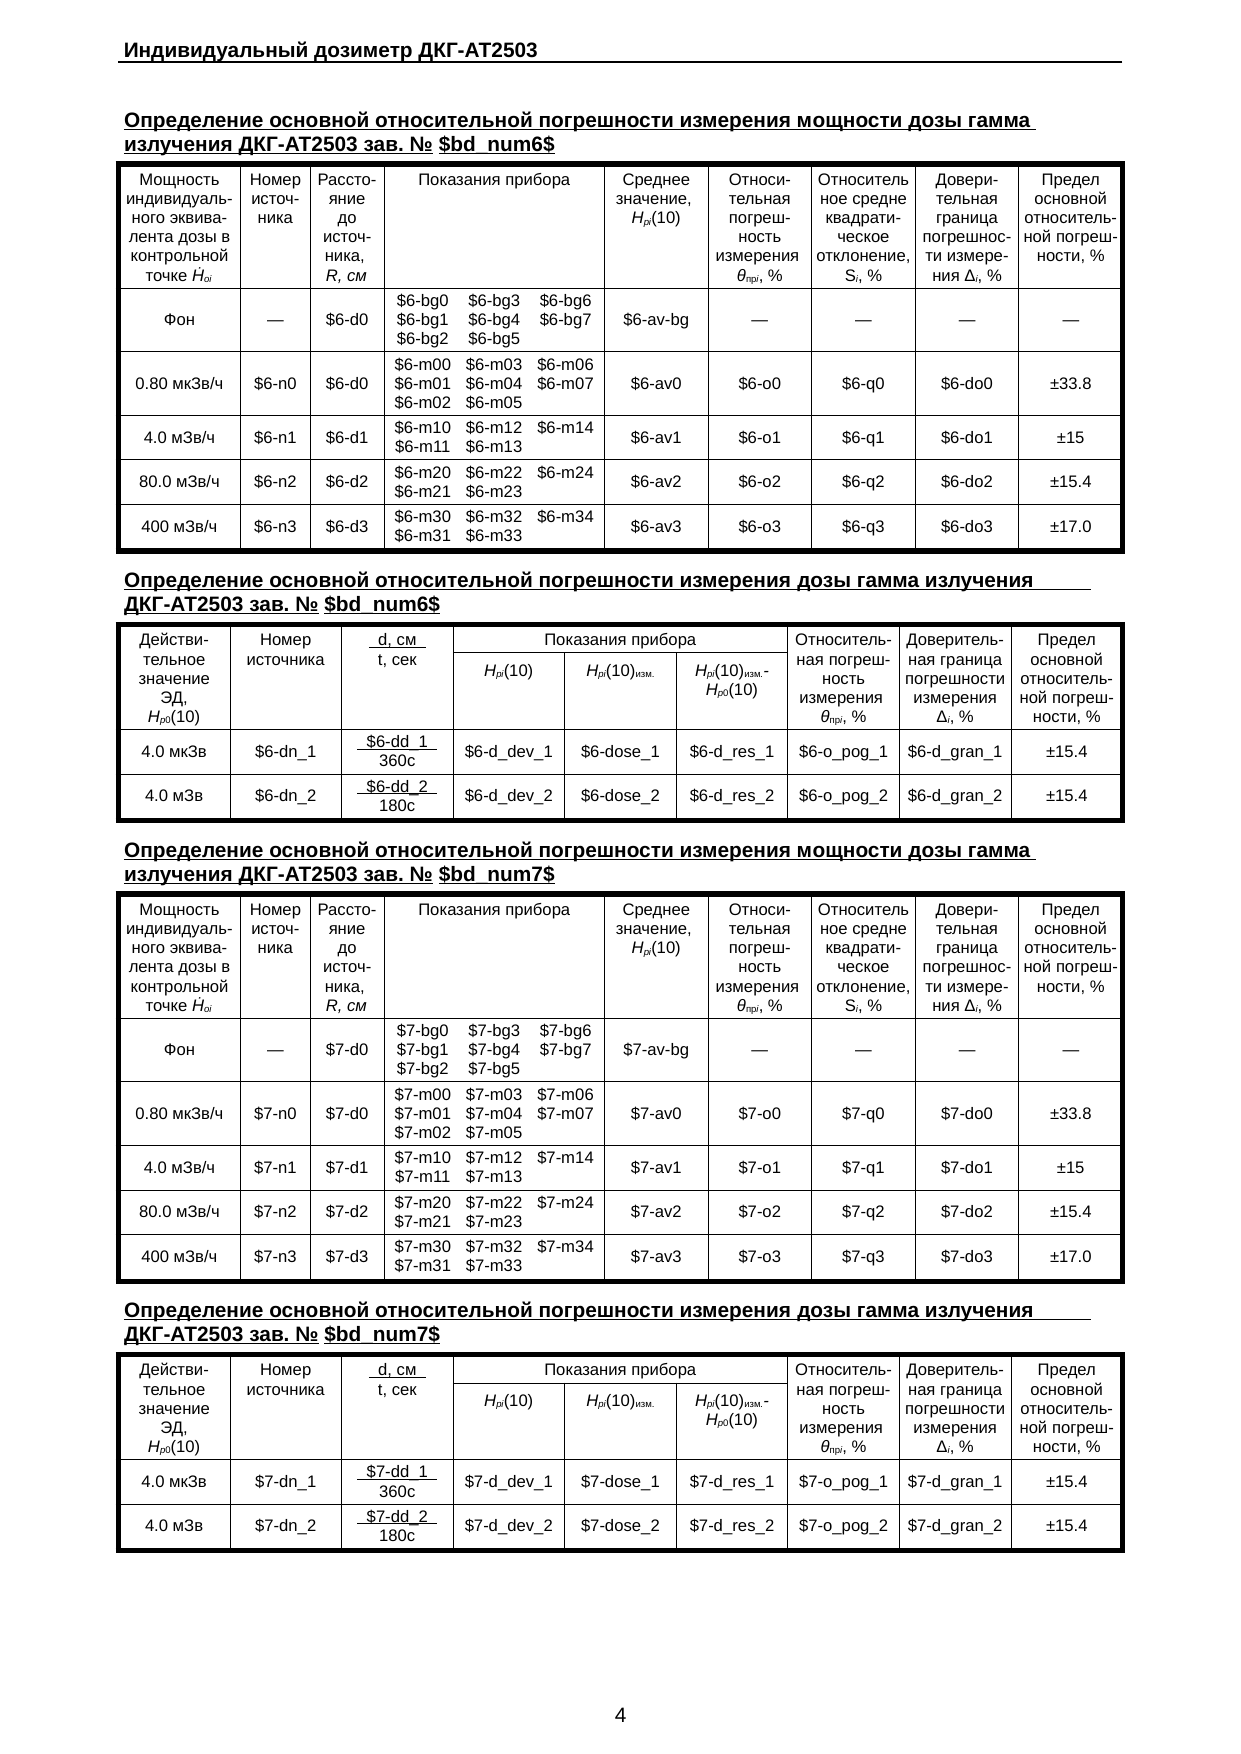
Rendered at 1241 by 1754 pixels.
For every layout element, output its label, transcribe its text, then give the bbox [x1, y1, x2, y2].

table_cell ±15.4 [1019, 460, 1120, 504]
table_cell — [709, 1019, 811, 1081]
table_cell $7-o3 [709, 1235, 811, 1278]
table_cell 400 мЗв/ч [121, 505, 240, 548]
table_cell Номер источ-ника [241, 167, 310, 288]
table_cell Hpi(10)изм. [565, 1384, 676, 1459]
table_cell $6-do1 [916, 416, 1018, 459]
table_cell Среднее значение, Hpi(10) [605, 897, 708, 1018]
table_cell $6-dn_1 [231, 730, 341, 773]
table_cell $6-d_dev_1 [454, 730, 564, 773]
table_cell $6-dd_1 360c [342, 730, 453, 773]
table_cell $6-o_pog_2 [788, 775, 899, 818]
table_cell 0.80 мкЗв/ч [121, 352, 240, 415]
table_cell ±17.0 [1019, 1235, 1120, 1278]
table_cell — [1019, 289, 1120, 351]
table_cell Доверитель-ная граница погрешности измерения Δi, % [900, 1357, 1011, 1459]
table_cell $6-dose_1 [565, 730, 676, 773]
table_cell Мощность индивидуаль-ного эквива-лента дозы в контрольной точке Ḣoi [121, 897, 240, 1018]
table_cell $6-m00 $6-m01 $6-m02 $6-m03 $6-m04 $6-m05 $6-m06 $6-m07 [385, 352, 604, 415]
table_cell ±15 [1019, 1146, 1120, 1189]
table_cell $6-q3 [812, 505, 915, 548]
table_cell $7-dose_2 [565, 1505, 676, 1548]
table_cell $7-q0 [812, 1082, 915, 1145]
table_cell $7-n0 [241, 1082, 310, 1145]
table_cell Hpi(10)изм. [565, 653, 676, 729]
table_cell 4.0 мкЗв [121, 730, 230, 773]
table_cell $7-d_gran_2 [900, 1505, 1011, 1548]
table_cell $6-o1 [709, 416, 811, 459]
table_cell ±15.4 [1012, 1460, 1120, 1503]
table_cell — [709, 289, 811, 351]
table_cell $7-m30 $7-m31 $7-m32 $7-m33 $7-m34 [385, 1235, 604, 1278]
table_cell $7-n1 [241, 1146, 310, 1189]
table_cell — [916, 289, 1018, 351]
table_cell $7-o2 [709, 1191, 811, 1234]
table_cell $6-o_pog_1 [788, 730, 899, 773]
table_cell ±33.8 [1019, 1082, 1120, 1145]
table_cell Фон [121, 1019, 240, 1081]
table_cell — [241, 1019, 310, 1081]
table_cell $7-n2 [241, 1191, 310, 1234]
table_cell $6-o0 [709, 352, 811, 415]
table_cell 4.0 мЗв/ч [121, 1146, 240, 1189]
table_cell Относительное средне квадрати-ческое отклонение, Si, % [812, 167, 915, 288]
table_cell $7-dn_2 [231, 1505, 341, 1548]
table_cell Показания прибора [454, 627, 787, 652]
table_cell $7-n3 [241, 1235, 310, 1278]
table_cell $7-o0 [709, 1082, 811, 1145]
table_cell $6-do0 [916, 352, 1018, 415]
table_cell $7-d3 [311, 1235, 384, 1278]
table_cell $6-d_gran_1 [900, 730, 1011, 773]
table_cell $7-d_res_1 [677, 1460, 787, 1503]
table_cell Довери-тельная граница погрешнос-ти измере-ния Δi, % [916, 897, 1018, 1018]
table_cell $6-av3 [605, 505, 708, 548]
table_cell $7-q1 [812, 1146, 915, 1189]
table_cell Относитель-ная погреш-ность измерения θпрi, % [788, 1357, 899, 1459]
table_cell $6-d1 [311, 416, 384, 459]
table_header Определение основной относительной погрешности измерения мощности дозы гамма излучения ДКГ-АТ2503 зав. № $bd_num7$ [118, 823, 1122, 891]
table_cell $7-o_pog_1 [788, 1460, 899, 1503]
table_cell Предел основной относитель-ной погреш-ности, % [1012, 627, 1120, 729]
table_cell $7-m00 $7-m01 $7-m02 $7-m03 $7-m04 $7-m05 $7-m06 $7-m07 [385, 1082, 604, 1145]
table_cell $7-dd_1 360c [342, 1460, 453, 1503]
table_cell $6-av1 [605, 416, 708, 459]
table_cell $6-av0 [605, 352, 708, 415]
table_cell Hpi(10)изм.-Hp0(10) [677, 1384, 787, 1459]
table_cell Номер источника [231, 627, 341, 729]
table_header Определение основной относительной погрешности измерения дозы гамма излучения ДКГ-АТ2503 зав. № $bd_num6$ [118, 554, 1122, 622]
table_cell — [1019, 1019, 1120, 1081]
table_cell ±15.4 [1012, 730, 1120, 773]
table_cell $6-m20 $6-m21 $6-m22 $6-m23 $6-m24 [385, 460, 604, 504]
table_cell Доверитель-ная граница погрешности измерения Δi, % [900, 627, 1011, 729]
table_cell $7-av1 [605, 1146, 708, 1189]
table_cell Предел основной относитель-ной погреш-ности, % [1019, 167, 1120, 288]
table_cell Hpi(10) [454, 1384, 564, 1459]
table_cell $6-d0 [311, 352, 384, 415]
table_cell $6-d3 [311, 505, 384, 548]
table_cell Показания прибора [454, 1357, 787, 1382]
table_cell $6-av2 [605, 460, 708, 504]
table_cell $7-bg0 $7-bg1 $7-bg2 $7-bg3 $7-bg4 $7-bg5 $7-bg6 $7-bg7 [385, 1019, 604, 1081]
table_cell Относительное средне квадрати-ческое отклонение, Si, % [812, 897, 915, 1018]
table_cell ±15.4 [1019, 1191, 1120, 1234]
table_cell Номер источ-ника [241, 897, 310, 1018]
table_cell $6-q2 [812, 460, 915, 504]
table_cell — [916, 1019, 1018, 1081]
table_cell $7-d_res_2 [677, 1505, 787, 1548]
table_cell $7-o1 [709, 1146, 811, 1189]
table_cell $7-q2 [812, 1191, 915, 1234]
table_cell $7-d0 [311, 1019, 384, 1081]
table_cell ±33.8 [1019, 352, 1120, 415]
table_cell Относи-тельная погреш-ность измерения θпрi, % [709, 897, 811, 1018]
table_cell $6-do3 [916, 505, 1018, 548]
table_cell $7-do2 [916, 1191, 1018, 1234]
table_cell $7-d_gran_1 [900, 1460, 1011, 1503]
table_cell ±15.4 [1012, 1505, 1120, 1548]
table_cell Среднее значение, Hpi(10) [605, 167, 708, 288]
table_cell $6-av-bg [605, 289, 708, 351]
table_cell $6-m10 $6-m11 $6-m12 $6-m13 $6-m14 [385, 416, 604, 459]
table_cell Действи-тельное значение ЭД, Hp0(10) [121, 1357, 230, 1459]
table_cell $7-d_dev_1 [454, 1460, 564, 1503]
table_cell $6-dd_2 180c [342, 775, 453, 818]
table_cell 80.0 мЗв/ч [121, 1191, 240, 1234]
table_cell $7-dose_1 [565, 1460, 676, 1503]
table_cell $7-d2 [311, 1191, 384, 1234]
table_cell $6-d_res_2 [677, 775, 787, 818]
table_cell Рассто-яние до источ-ника, R, см [311, 167, 384, 288]
table_cell $7-d0 [311, 1082, 384, 1145]
table_header Определение основной относительной погрешности измерения мощности дозы гамма излучения ДКГ-АТ2503 зав. № $bd_num6$ [118, 93, 1122, 161]
table_cell $7-dd_2 180c [342, 1505, 453, 1548]
table_cell $6-bg0 $6-bg1 $6-bg2 $6-bg3 $6-bg4 $6-bg5 $6-bg6 $6-bg7 [385, 289, 604, 351]
table_cell $7-do0 [916, 1082, 1018, 1145]
table_cell $6-m30 $6-m31 $6-m32 $6-m33 $6-m34 [385, 505, 604, 548]
table_cell $6-dose_2 [565, 775, 676, 818]
table_cell $6-do2 [916, 460, 1018, 504]
table_cell $6-d_res_1 [677, 730, 787, 773]
table_cell $6-d_gran_2 [900, 775, 1011, 818]
table_cell $6-d_dev_2 [454, 775, 564, 818]
table_cell Мощность индивидуаль-ного эквива-лента дозы в контрольной точке Ḣoi [121, 167, 240, 288]
table_cell Довери-тельная граница погрешнос-ти измере-ния Δi, % [916, 167, 1018, 288]
table_cell Показания прибора [385, 167, 604, 288]
table_cell $7-av3 [605, 1235, 708, 1278]
table_cell $7-do1 [916, 1146, 1018, 1189]
table_cell $7-m10 $7-m11 $7-m12 $7-m13 $7-m14 [385, 1146, 604, 1189]
table_cell $6-n0 [241, 352, 310, 415]
table_cell ±15.4 [1012, 775, 1120, 818]
table_cell Действи-тельное значение ЭД, Hp0(10) [121, 627, 230, 729]
table_cell $7-q3 [812, 1235, 915, 1278]
table_cell — [812, 1019, 915, 1081]
table_cell ±17.0 [1019, 505, 1120, 548]
table_cell 80.0 мЗв/ч [121, 460, 240, 504]
table_cell Фон [121, 289, 240, 351]
table_cell $7-d_dev_2 [454, 1505, 564, 1548]
table_cell $7-av0 [605, 1082, 708, 1145]
table_cell $7-m20 $7-m21 $7-m22 $7-m23 $7-m24 [385, 1191, 604, 1234]
table_cell $6-dn_2 [231, 775, 341, 818]
table_cell Hpi(10) [454, 653, 564, 729]
table_cell $7-d1 [311, 1146, 384, 1189]
table_cell Предел основной относитель-ной погреш-ности, % [1019, 897, 1120, 1018]
table_cell — [241, 289, 310, 351]
table_cell ±15 [1019, 416, 1120, 459]
table_cell $7-o_pog_2 [788, 1505, 899, 1548]
table_cell 400 мЗв/ч [121, 1235, 240, 1278]
table_cell d, см t, сек [342, 1357, 453, 1459]
table_header Определение основной относительной погрешности измерения дозы гамма излучения ДКГ-АТ2503 зав. № $bd_num7$ [118, 1284, 1122, 1352]
table_cell 4.0 мкЗв [121, 1460, 230, 1503]
table_cell Относи-тельная погреш-ность измерения θпрi, % [709, 167, 811, 288]
table_cell 4.0 мЗв/ч [121, 416, 240, 459]
table_cell $6-d0 [311, 289, 384, 351]
table_cell $6-n3 [241, 505, 310, 548]
table_cell Показания прибора [385, 897, 604, 1018]
table_cell Рассто-яние до источ-ника, R, см [311, 897, 384, 1018]
table_cell $6-o2 [709, 460, 811, 504]
table_cell d, см t, сек [342, 627, 453, 729]
table_cell $6-q1 [812, 416, 915, 459]
table_cell $6-o3 [709, 505, 811, 548]
table_cell 0.80 мкЗв/ч [121, 1082, 240, 1145]
table_cell 4.0 мЗв [121, 775, 230, 818]
table_cell — [812, 289, 915, 351]
table_cell $7-av2 [605, 1191, 708, 1234]
table_cell $6-q0 [812, 352, 915, 415]
table_cell $6-d2 [311, 460, 384, 504]
table_cell Предел основной относитель-ной погреш-ности, % [1012, 1357, 1120, 1459]
table_cell Номер источника [231, 1357, 341, 1459]
table_cell Относитель-ная погреш-ность измерения θпрi, % [788, 627, 899, 729]
table_cell $6-n2 [241, 460, 310, 504]
table_cell 4.0 мЗв [121, 1505, 230, 1548]
table_cell $7-dn_1 [231, 1460, 341, 1503]
table_cell $6-n1 [241, 416, 310, 459]
table_cell Hpi(10)изм.-Hp0(10) [677, 653, 787, 729]
table_cell $7-av-bg [605, 1019, 708, 1081]
table_cell $7-do3 [916, 1235, 1018, 1278]
